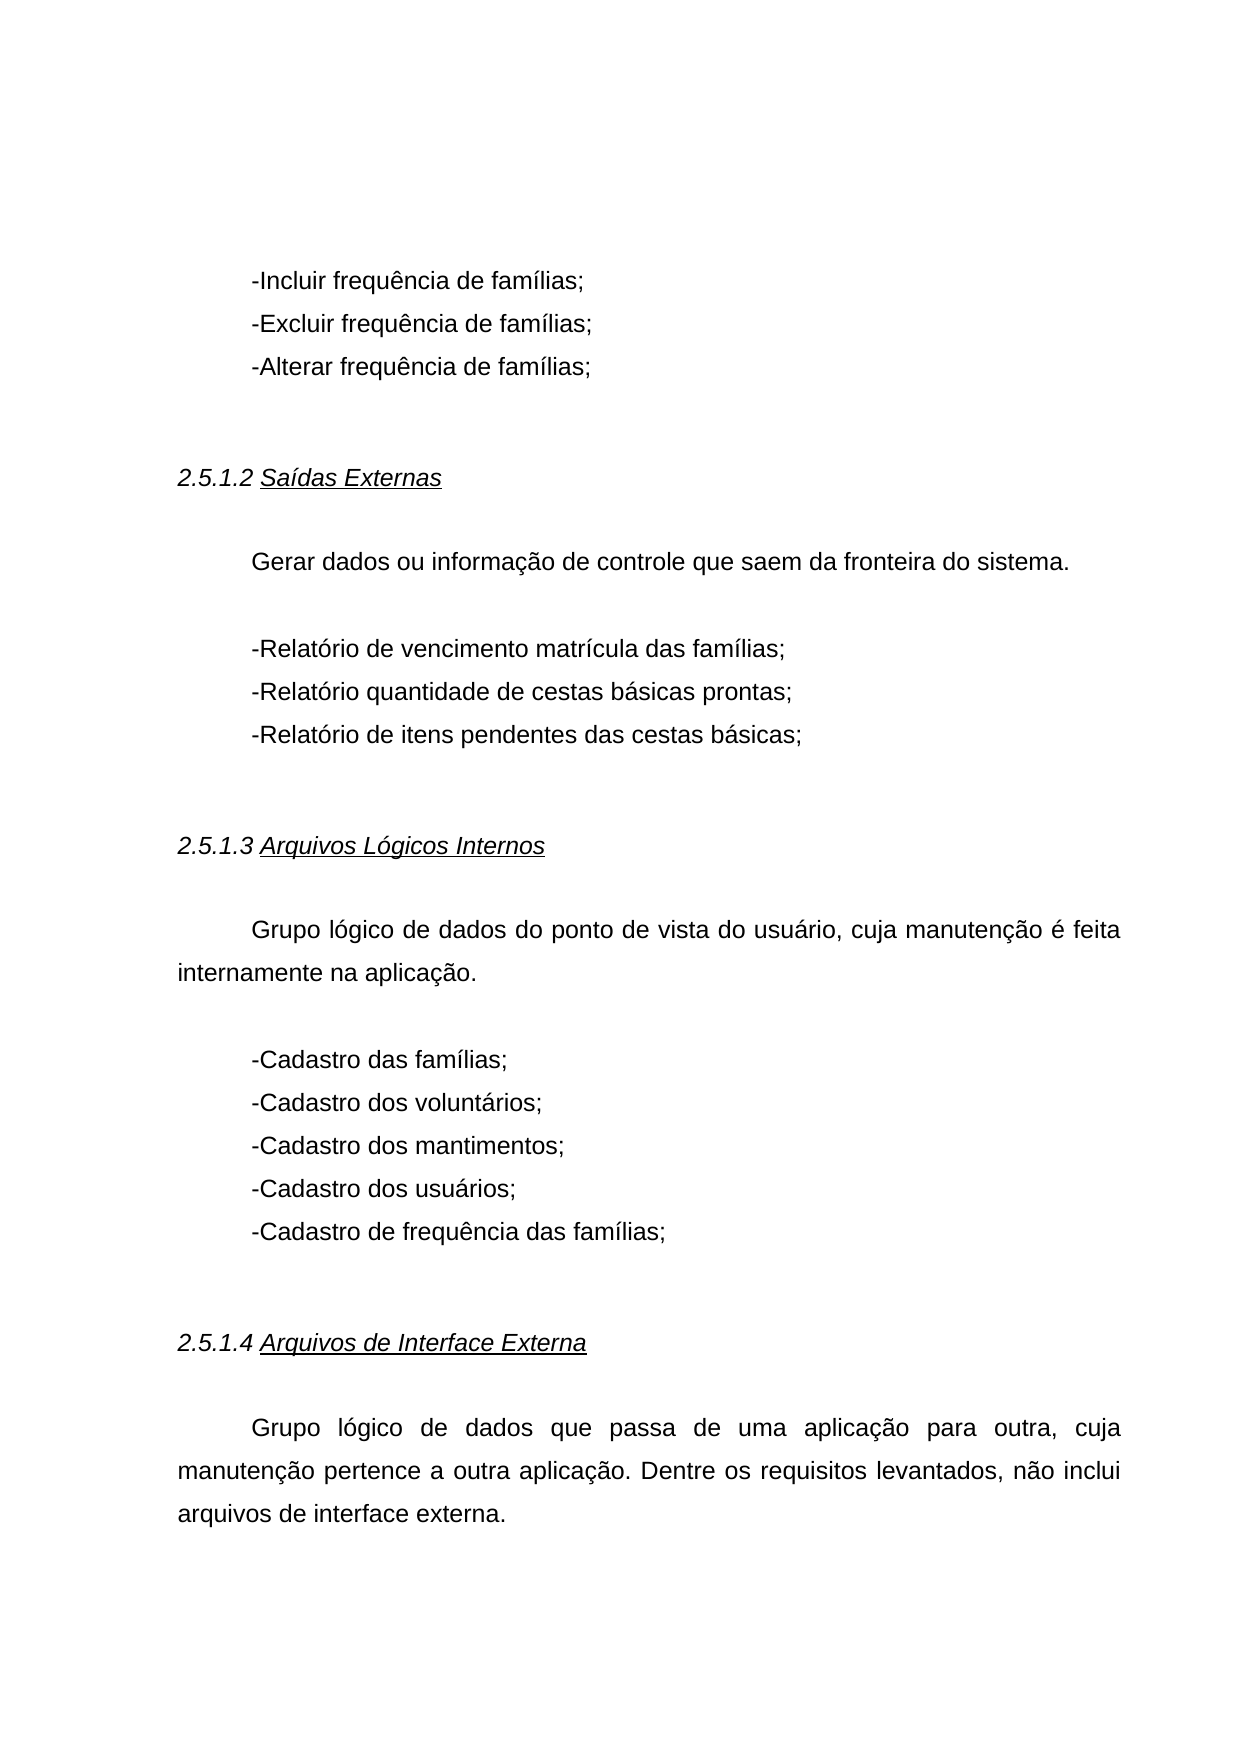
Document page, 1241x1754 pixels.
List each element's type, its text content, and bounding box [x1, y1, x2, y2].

text Grupo lógico de dados que passa de uma aplicação para outra, cuja manutenção pertence a outra aplicação. Dentre os requisitos levantados, não inclui arquivos de interface externa. [177, 1413, 1122, 1528]
text -Cadastro dos voluntários; [177, 1088, 1122, 1117]
text -Alterar frequência de famílias; [177, 352, 1122, 381]
text -Relatório de vencimento matrícula das famílias; [177, 634, 1122, 662]
subtitle 2.5.1.2 Saídas Externas [177, 463, 1122, 492]
text -Cadastro das famílias; [177, 1045, 1122, 1073]
text -Excluir frequência de famílias; [177, 309, 1122, 338]
text -Cadastro de frequência das famílias; [177, 1217, 1122, 1246]
text -Cadastro dos mantimentos; [177, 1131, 1122, 1160]
text -Relatório de itens pendentes das cestas básicas; [177, 720, 1122, 749]
text -Relatório quantidade de cestas básicas prontas; [177, 677, 1122, 706]
text -Cadastro dos usuários; [177, 1174, 1122, 1203]
text Grupo lógico de dados do ponto de vista do usuário, cuja manutenção é feita internamente na aplicação. [177, 915, 1122, 987]
text -Incluir frequência de famílias; [177, 266, 1122, 294]
subtitle 2.5.1.4 Arquivos de Interface Externa [177, 1328, 1122, 1357]
subtitle 2.5.1.3 Arquivos Lógicos Internos [177, 831, 1122, 860]
text Gerar dados ou informação de controle que saem da fronteira do sistema. [177, 547, 1122, 576]
